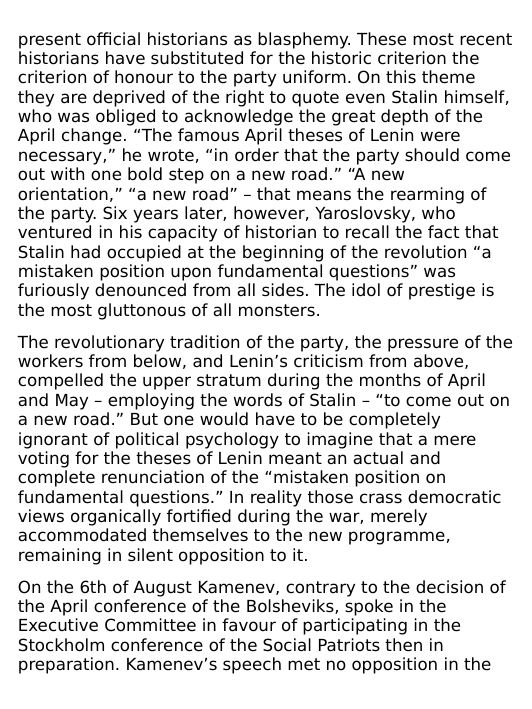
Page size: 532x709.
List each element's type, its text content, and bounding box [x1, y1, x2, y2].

text The revolutionary tradition of the party, the pressure of the workers from below, and Lenin’s criticism from above, compelled the upper stratum during the months of April and May – employing the words of Stalin – “to come out on a new road.” But one would have to be completely ignorant of political psychology to imagine that a mere voting for the theses of Lenin meant an actual and complete renunciation of the “mistaken position on fundamental questions.” In reality those crass democratic views organically fortified during the war, merely accommodated themselves to the new programme, remaining in silent opposition to it. [18, 333, 514, 565]
text present official historians as blasphemy. These most recent historians have substituted for the historic criterion the criterion of honour to the party uniform. On this theme they are deprived of the right to quote even Stalin himself, who was obliged to acknowledge the great depth of the April change. “The famous April theses of Lenin were necessary,” he wrote, “in order that the party should come out with one bold step on a new road.” “A new orientation,” “a new road” – that means the rearming of the party. Six years later, however, Yaroslovsky, who ventured in his capacity of historian to recall the fact that Stalin had occupied at the beginning of the revolution “a mistaken position upon fundamental questions” was furiously denounced from all sides. The idol of prestige is the most gluttonous of all monsters. [18, 29, 514, 320]
text On the 6th of August Kamenev, contrary to the decision of the April conference of the Bolsheviks, spoke in the Executive Committee in favour of participating in the Stockholm conference of the Social Patriots then in preparation. Kamenev’s speech met no opposition in the [18, 578, 514, 674]
